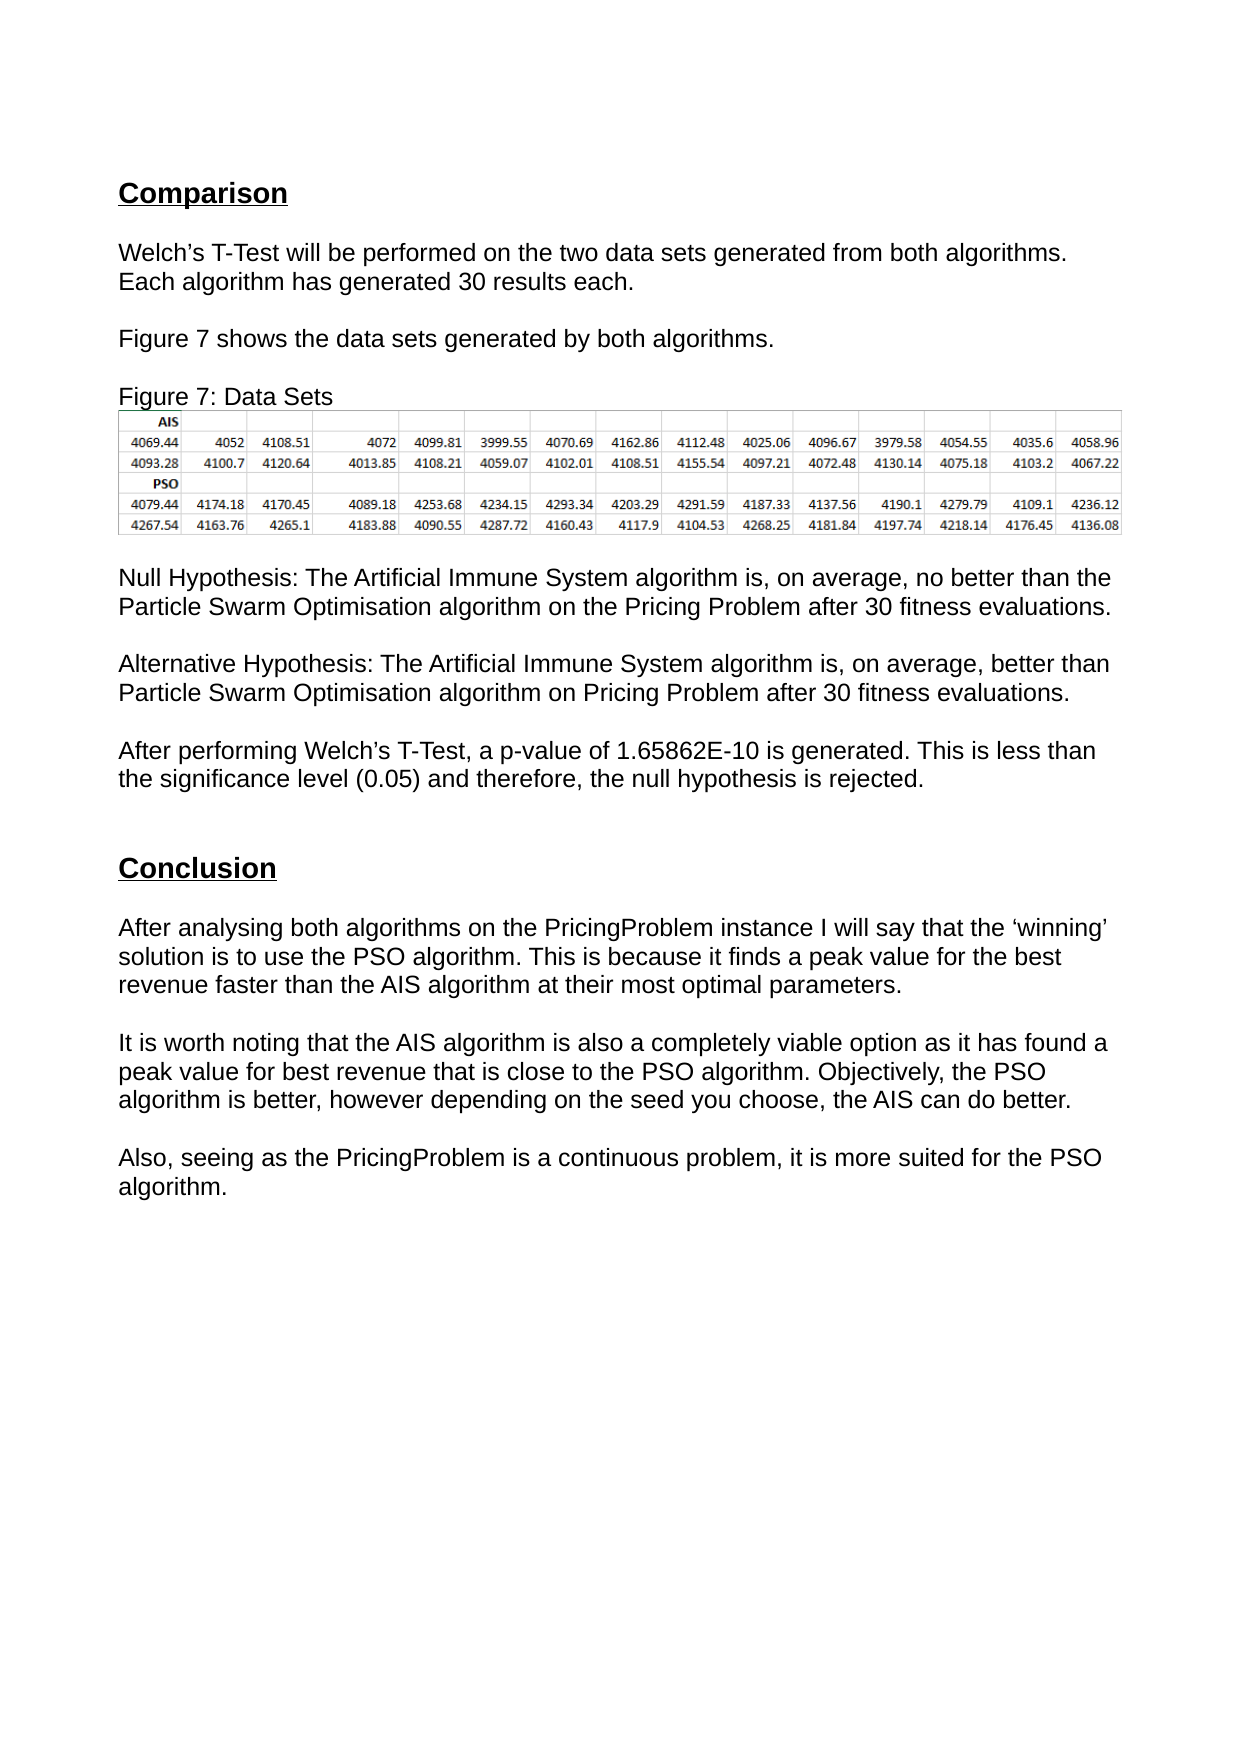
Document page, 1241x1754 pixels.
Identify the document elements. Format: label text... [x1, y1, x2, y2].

text Welch’s T-Test will be performed on the two data sets generated from both algorithms. Each algorithm has generated 30 results each. [118, 238, 1122, 295]
text Alternative Hypothesis: The Artificial Immune System algorithm is, on average, better than Particle Swarm Optimisation algorithm on Pricing Problem after 30 fitness evaluations. [118, 649, 1122, 707]
text Conclusion [118, 851, 1122, 884]
picture [118, 410, 1123, 535]
text Figure 7: Data Sets [118, 382, 1122, 410]
text Also, seeing as the PricingProblem is a continuous problem, it is more suited for the PSO algorithm. [118, 1143, 1122, 1201]
text After analysing both algorithms on the PricingProblem instance I will say that the ‘winning’ solution is to use the PSO algorithm. This is because it finds a peak value for the best revenue faster than the AIS algorithm at their most optimal parameters. [118, 913, 1122, 999]
text After performing Welch’s T-Test, a p-value of 1.65862E-10 is generated. This is less than the significance level (0.05) and therefore, the null hypothesis is rejected. [118, 736, 1122, 793]
text It is worth noting that the AIS algorithm is also a completely viable option as it has found a peak value for best revenue that is close to the PSO algorithm. Objectively, the PSO algorithm is better, however depending on the seed you choose, the AIS can do better. [118, 1028, 1122, 1114]
text Comparison [118, 176, 1122, 209]
text Null Hypothesis: The Artificial Immune System algorithm is, on average, no better than the Particle Swarm Optimisation algorithm on the Pricing Problem after 30 fitness evaluations. [118, 563, 1122, 621]
text Figure 7 shows the data sets generated by both algorithms. [118, 324, 1122, 353]
